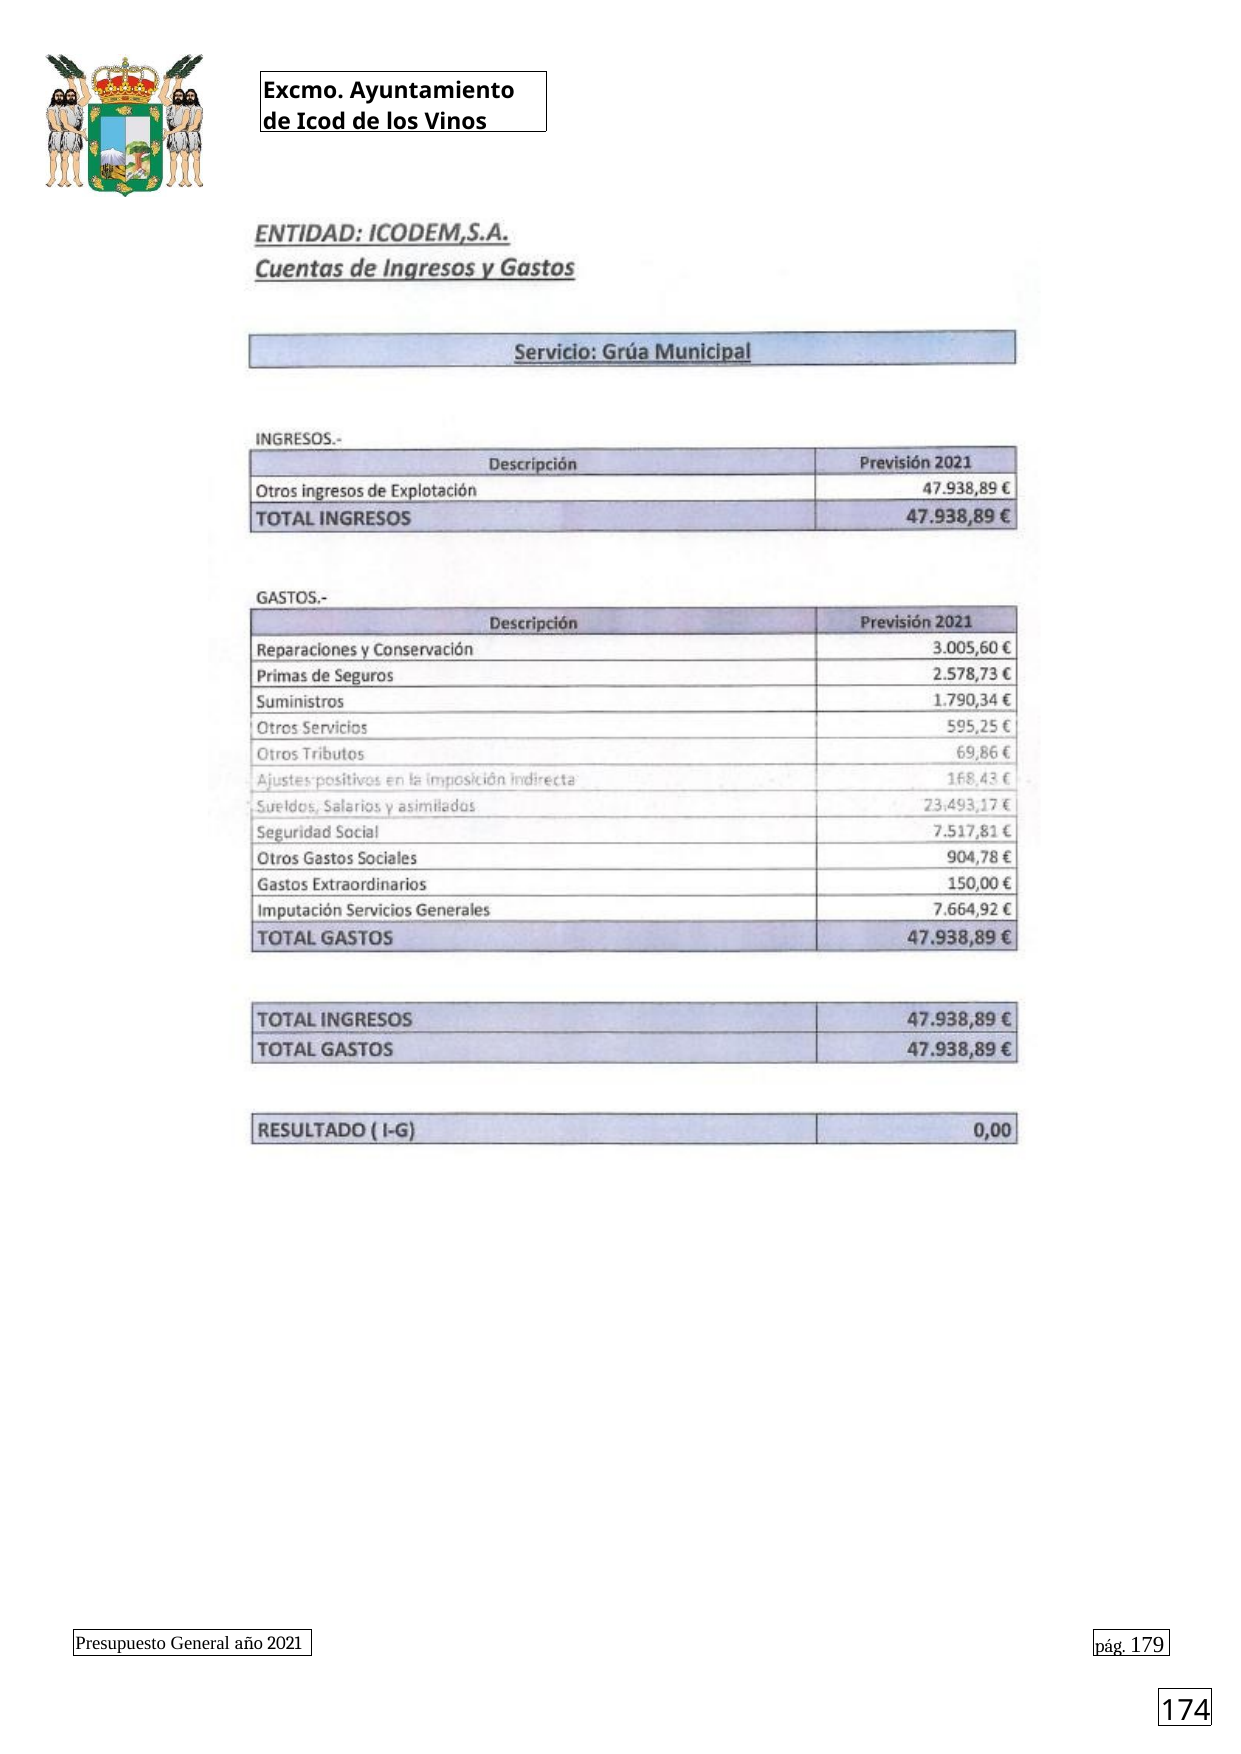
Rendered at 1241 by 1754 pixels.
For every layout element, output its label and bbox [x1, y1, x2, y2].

picture [45, 54, 204, 197]
picture [207, 217, 1041, 1160]
